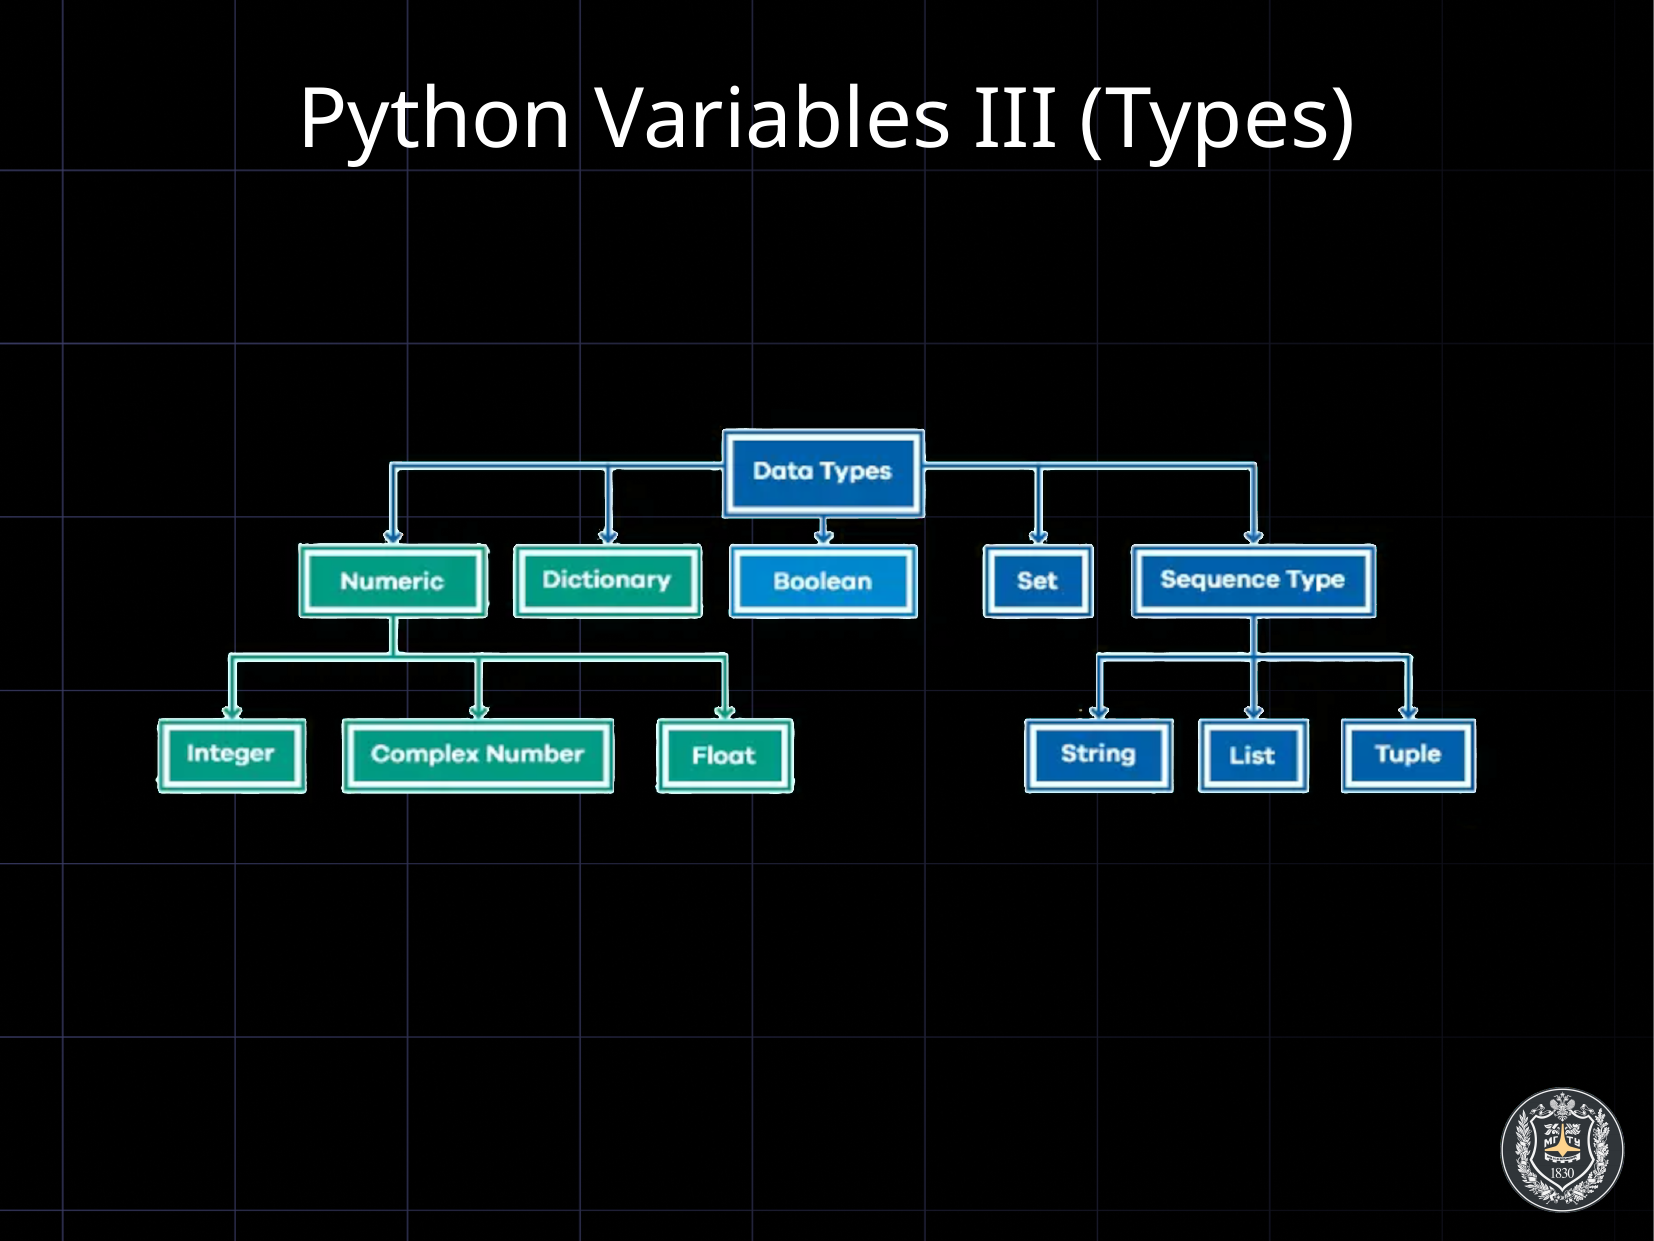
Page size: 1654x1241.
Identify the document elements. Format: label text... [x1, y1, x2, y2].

title Python Variables III (Types) [82, 37, 1571, 193]
picture [0, 0, 1654, 1241]
